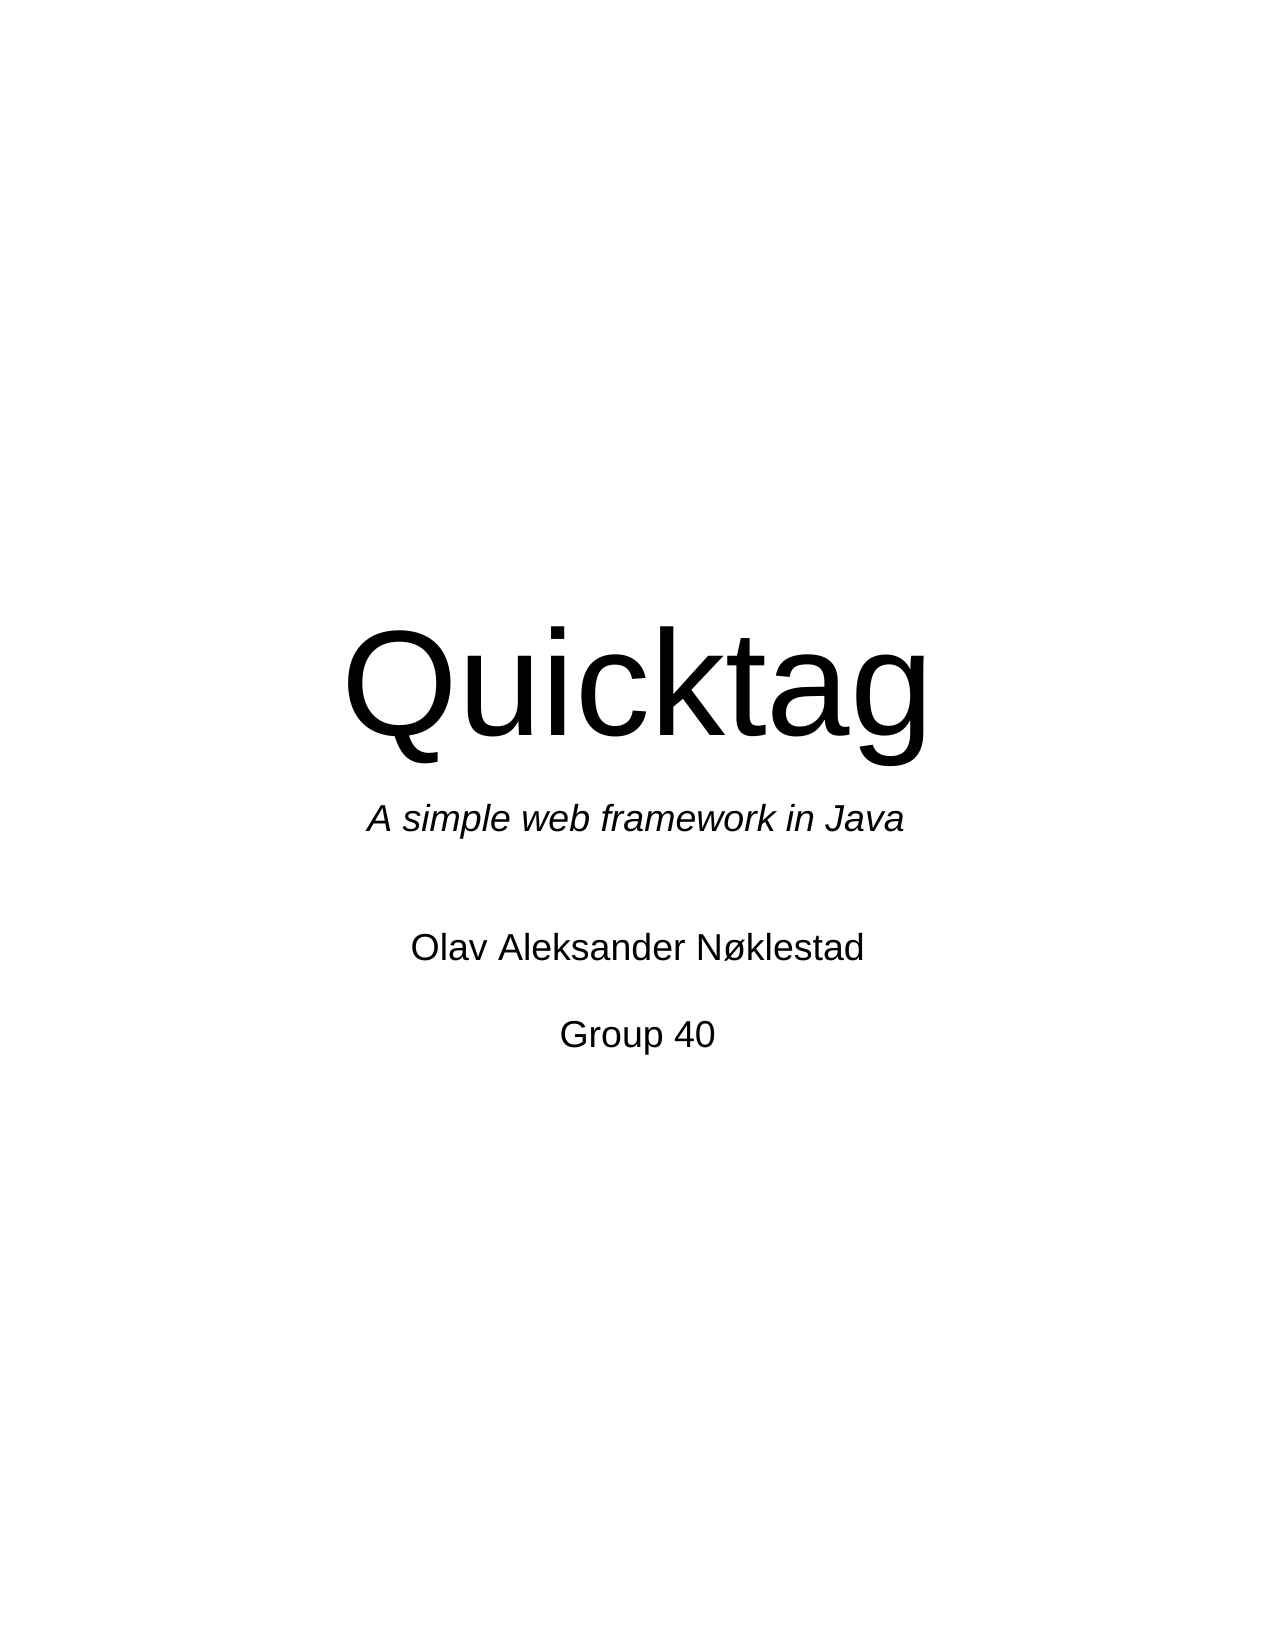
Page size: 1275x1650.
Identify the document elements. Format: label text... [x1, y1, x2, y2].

text Quicktag [341, 595, 933, 767]
text Group 40 [341, 1012, 933, 1055]
text A simple web framework in Java [341, 796, 933, 839]
text Olav Aleksander Nøklestad [341, 926, 933, 969]
